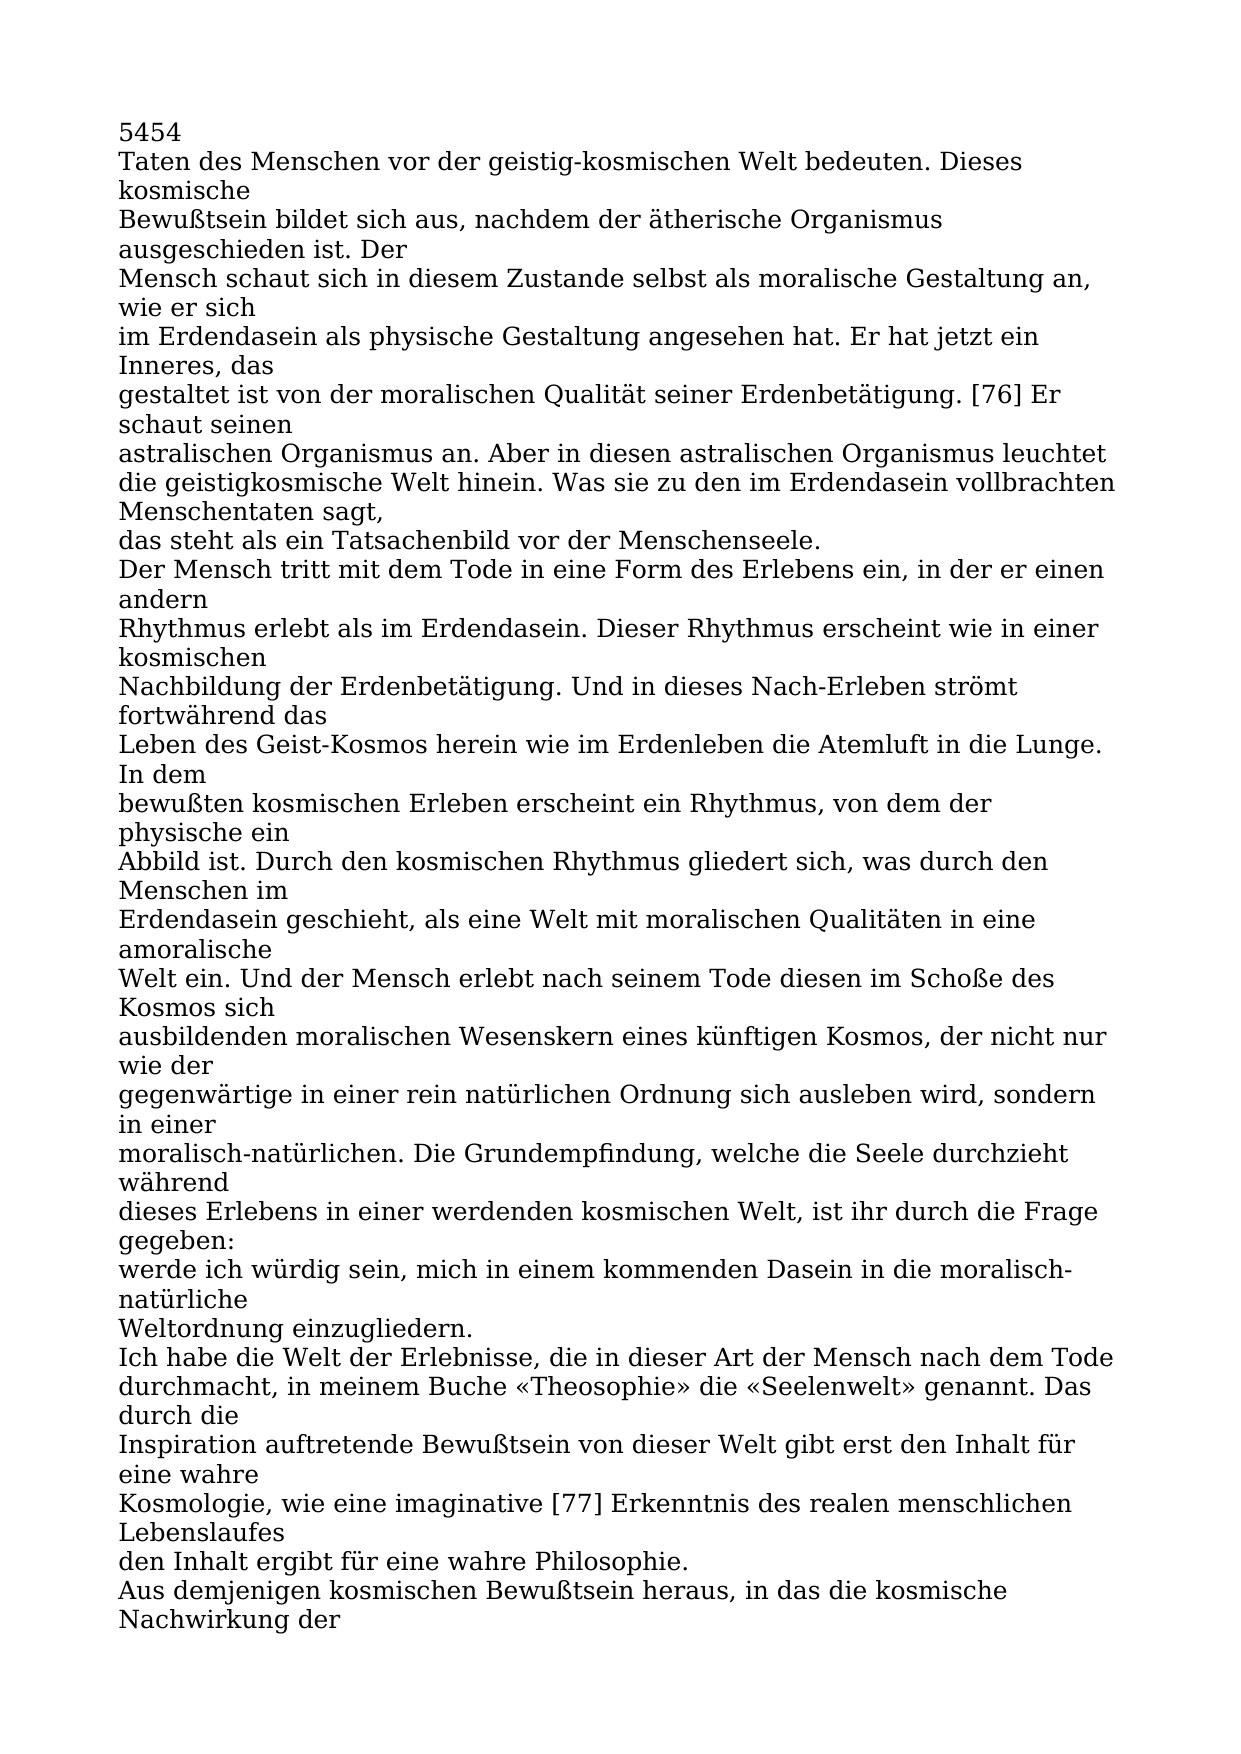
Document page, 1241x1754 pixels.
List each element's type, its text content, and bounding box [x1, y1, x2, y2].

text Erdendasein geschieht, als eine Welt mit moralischen Qualitäten in eine amoralische [118, 906, 1122, 964]
text durchmacht, in meinem Buche «Theosophie» die «Seelenwelt» genannt. Das durch die [118, 1372, 1122, 1431]
text das steht als ein Tatsachenbild vor der Menschenseele. [118, 526, 1122, 556]
text im Erdendasein als physische Gestaltung angesehen hat. Er hat jetzt ein Inneres, das [118, 322, 1122, 381]
text gegenwärtige in einer rein natürlichen Ordnung sich ausleben wird, sondern in einer [118, 1081, 1122, 1139]
text moralisch-natürlichen. Die Grundempfindung, welche die Seele durchzieht während [118, 1139, 1122, 1197]
text Aus demjenigen kosmischen Bewußtsein heraus, in das die kosmische Nachwirkung der [118, 1576, 1122, 1635]
text Rhythmus erlebt als im Erdendasein. Dieser Rhythmus erscheint wie in einer kosmischen [118, 614, 1122, 672]
text Nachbildung der Erdenbetätigung. Und in dieses Nach-Erleben strömt fortwährend das [118, 672, 1122, 731]
text Ich habe die Welt der Erlebnisse, die in dieser Art der Mensch nach dem Tode [118, 1343, 1122, 1372]
text Weltordnung einzugliedern. [118, 1314, 1122, 1343]
text Leben des Geist-Kosmos herein wie im Erdenleben die Atemluft in die Lunge. In dem [118, 731, 1122, 789]
text dieses Erlebens in einer werdenden kosmischen Welt, ist ihr durch die Frage gegeben: [118, 1197, 1122, 1256]
text Inspiration auftretende Bewußtsein von dieser Welt gibt erst den Inhalt für eine wahre [118, 1431, 1122, 1489]
text den Inhalt ergibt für eine wahre Philosophie. [118, 1547, 1122, 1576]
text ausbildenden moralischen Wesenskern eines künftigen Kosmos, der nicht nur wie der [118, 1022, 1122, 1081]
text Welt ein. Und der Mensch erlebt nach seinem Tode diesen im Schoße des Kosmos sich [118, 964, 1122, 1022]
text 5454 [118, 118, 1122, 147]
text Mensch schaut sich in diesem Zustande selbst als moralische Gestaltung an, wie er sich [118, 264, 1122, 322]
text Taten des Menschen vor der geistig-kosmischen Welt bedeuten. Dieses kosmische [118, 147, 1122, 206]
text Kosmologie, wie eine imaginative [77] Erkenntnis des realen menschlichen Lebenslaufes [118, 1489, 1122, 1547]
text Bewußtsein bildet sich aus, nachdem der ätherische Organismus ausgeschieden ist. Der [118, 206, 1122, 264]
text werde ich würdig sein, mich in einem kommenden Dasein in die moralisch-natürliche [118, 1256, 1122, 1314]
text Der Mensch tritt mit dem Tode in eine Form des Erlebens ein, in der er einen andern [118, 556, 1122, 614]
text gestaltet ist von der moralischen Qualität seiner Erdenbetätigung. [76] Er schaut seinen [118, 381, 1122, 439]
text astralischen Organismus an. Aber in diesen astralischen Organismus leuchtet die geistigkosmische Welt hinein. Was sie zu den im Erdendasein vollbrachten Menschentaten sagt, [118, 439, 1122, 526]
text bewußten kosmischen Erleben erscheint ein Rhythmus, von dem der physische ein [118, 789, 1122, 847]
text Abbild ist. Durch den kosmischen Rhythmus gliedert sich, was durch den Menschen im [118, 847, 1122, 906]
